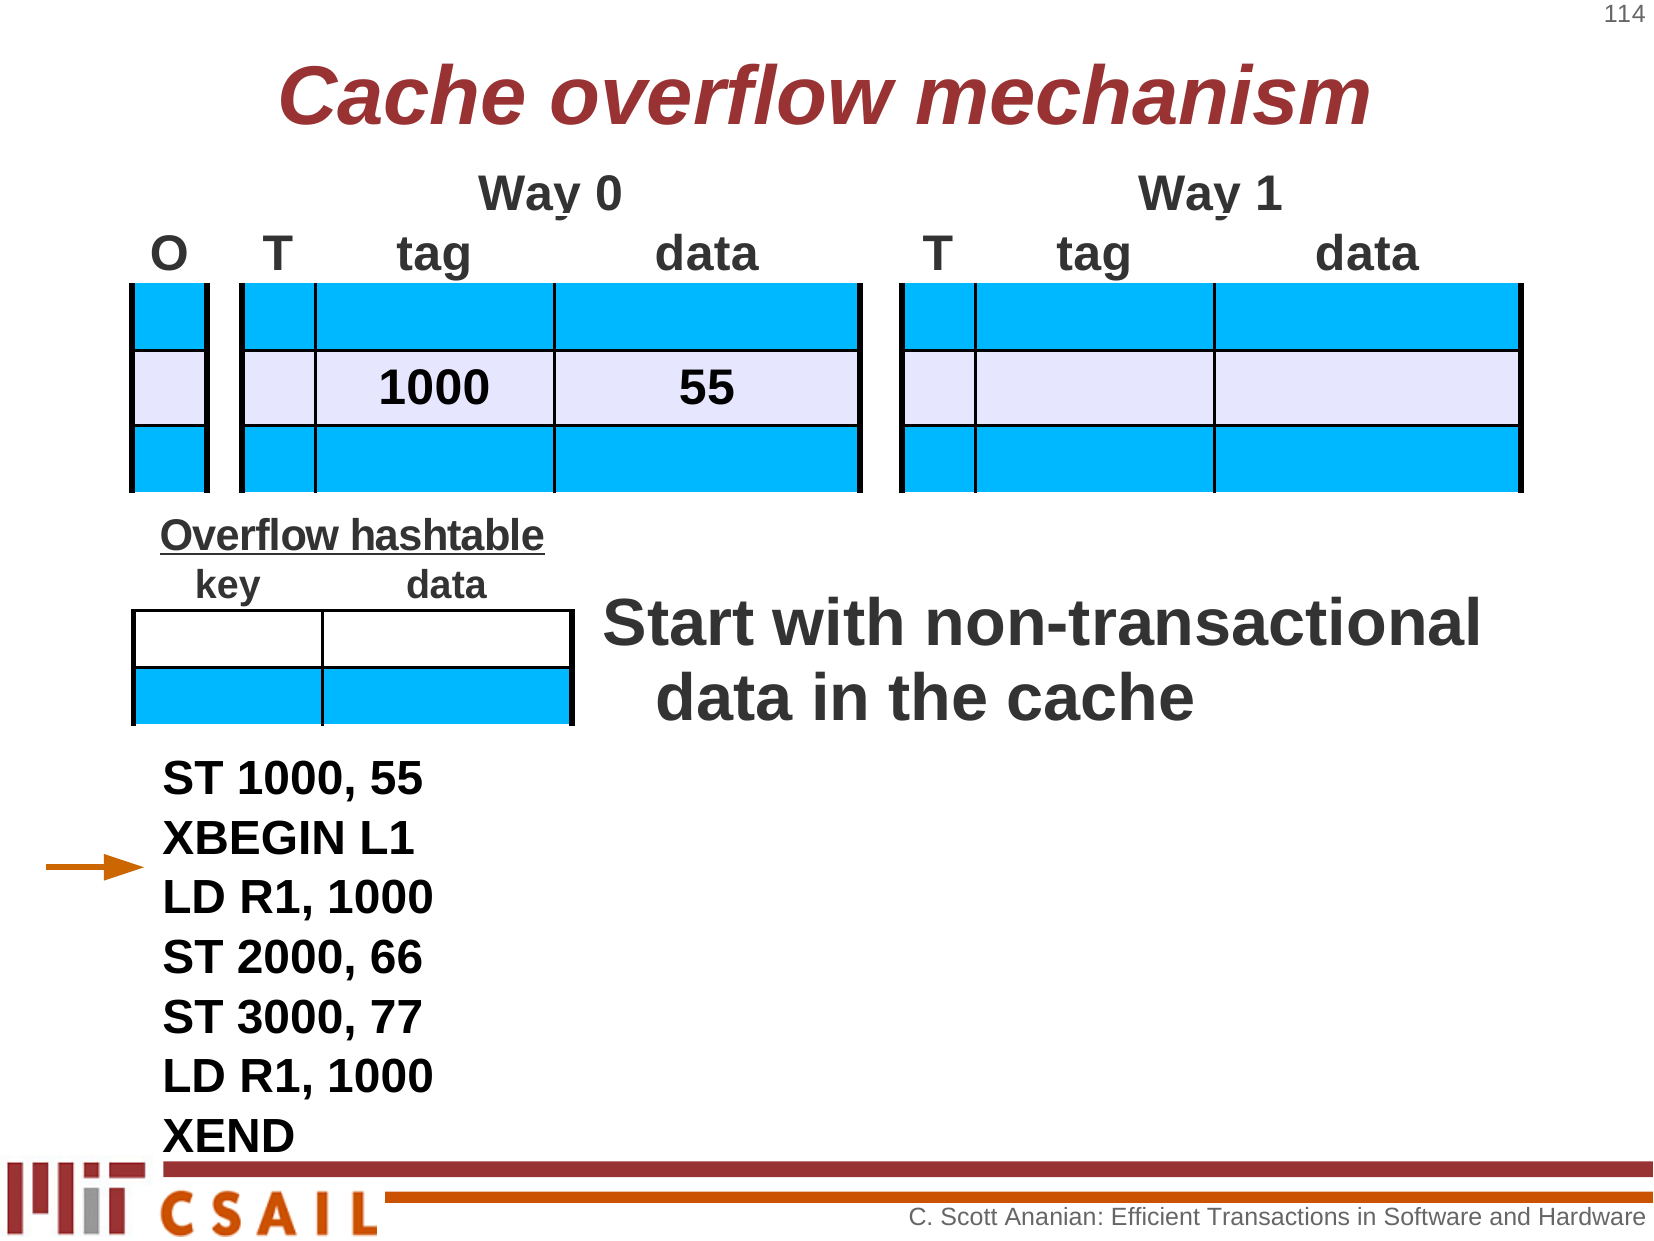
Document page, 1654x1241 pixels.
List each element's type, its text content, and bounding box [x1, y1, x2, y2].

picture [0, 1155, 377, 1237]
chart [128, 508, 576, 727]
list Start with non-transactional data in the cache [584, 585, 1561, 1140]
chart [127, 163, 1526, 495]
title Cache overflow mechanism [51, 28, 1600, 163]
text_box ST 1000, 55 XBEGIN L1 LD R1, 1000 ST 2000, 66 ST 3000, 77 LD R1, 1000 XEND [162, 750, 435, 1164]
